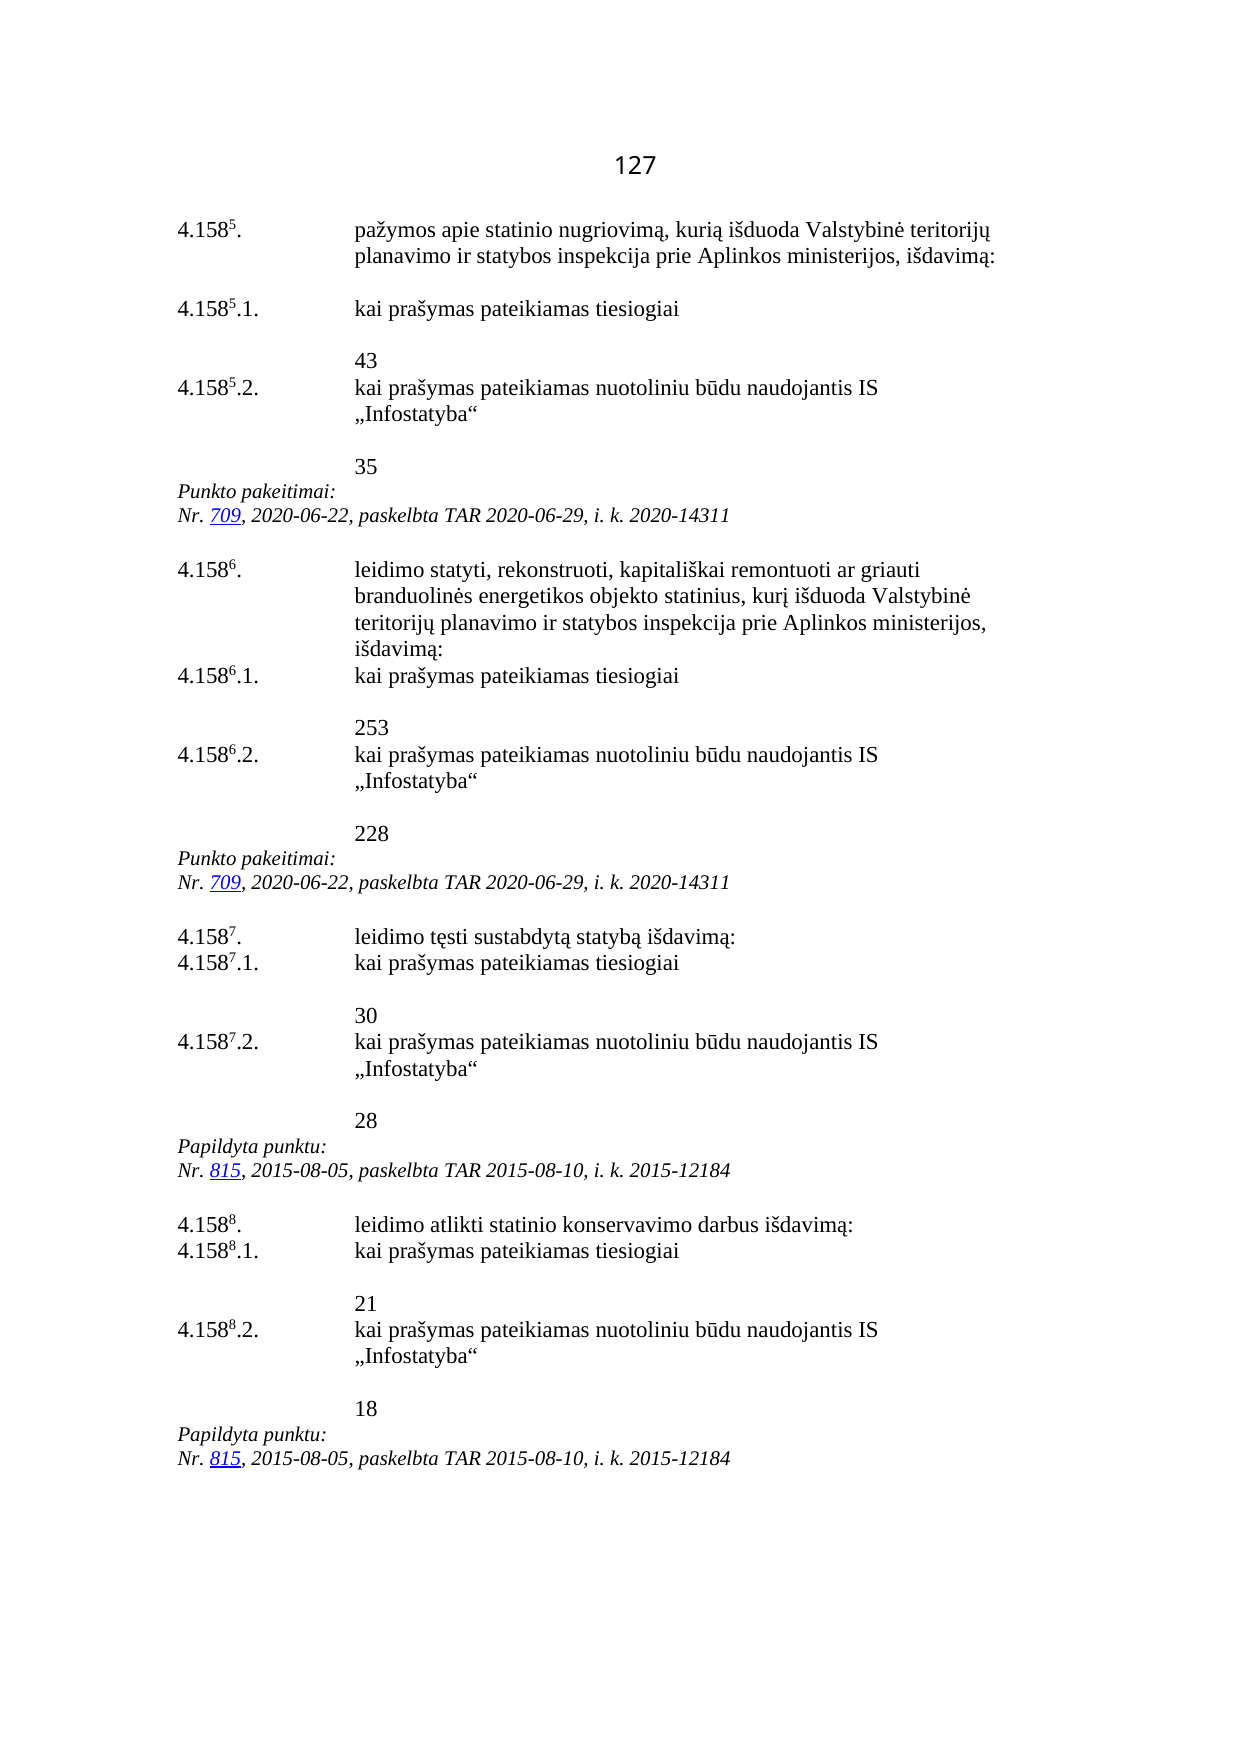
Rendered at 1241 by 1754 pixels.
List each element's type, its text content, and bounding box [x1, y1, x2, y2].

text Nr. 815, 2015-08-05, paskelbta TAR 2015-08-10, i. k. 2015-12184 [177, 1158, 1093, 1182]
text 4.1586.1. kai prašymas pateikiamas tiesiogiai 253 [177, 662, 1004, 741]
text 4.1587.1. kai prašymas pateikiamas tiesiogiai 30 [177, 949, 945, 1028]
text 4.1585. pažymos apie statinio nugriovimą, kurią išduoda Valstybinė teritorijų planavimo ir statybos inspekcija prie Aplinkos ministerijos, išdavimą: [177, 216, 1004, 295]
text Papildyta punktu: [177, 1134, 1093, 1158]
text Nr. 709, 2020-06-22, paskelbta TAR 2020-06-29, i. k. 2020-14311 [177, 503, 1093, 527]
text Punkto pakeitimai: [177, 846, 1093, 870]
text Punkto pakeitimai: [177, 479, 1093, 503]
text „Infostatyba“ 18 [354, 1342, 945, 1422]
text 4.1585.2. kai prašymas pateikiamas nuotoliniu būdu naudojantis IS „Infostatyba“ 35 [177, 374, 1004, 479]
text Nr. 815, 2015-08-05, paskelbta TAR 2015-08-10, i. k. 2015-12184 [177, 1446, 1093, 1470]
text 4.1588.2. kai prašymas pateikiamas nuotoliniu būdu naudojantis IS [177, 1316, 945, 1342]
text 4.1585.1. kai prašymas pateikiamas tiesiogiai 43 [177, 295, 1004, 374]
text 4.1586.2. kai prašymas pateikiamas nuotoliniu būdu naudojantis IS „Infostatyba“ 228 [177, 741, 1004, 846]
text „Infostatyba“ 28 [354, 1055, 945, 1134]
text 4.1587. leidimo tęsti sustabdytą statybą išdavimą: [177, 923, 945, 949]
text 4.1586. leidimo statyti, rekonstruoti, kapitališkai remontuoti ar griauti branduolinės energetikos objekto statinius, kurį išduoda Valstybinė teritorijų planavimo ir statybos inspekcija prie Aplinkos ministerijos, išdavimą: [177, 556, 1004, 662]
text 4.1588.1. kai prašymas pateikiamas tiesiogiai 21 [177, 1237, 945, 1316]
text Nr. 709, 2020-06-22, paskelbta TAR 2020-06-29, i. k. 2020-14311 [177, 870, 1093, 894]
text Papildyta punktu: [177, 1422, 1093, 1446]
text 4.1587.2. kai prašymas pateikiamas nuotoliniu būdu naudojantis IS [177, 1028, 945, 1055]
text 4.1588. leidimo atlikti statinio konservavimo darbus išdavimą: [177, 1211, 945, 1237]
